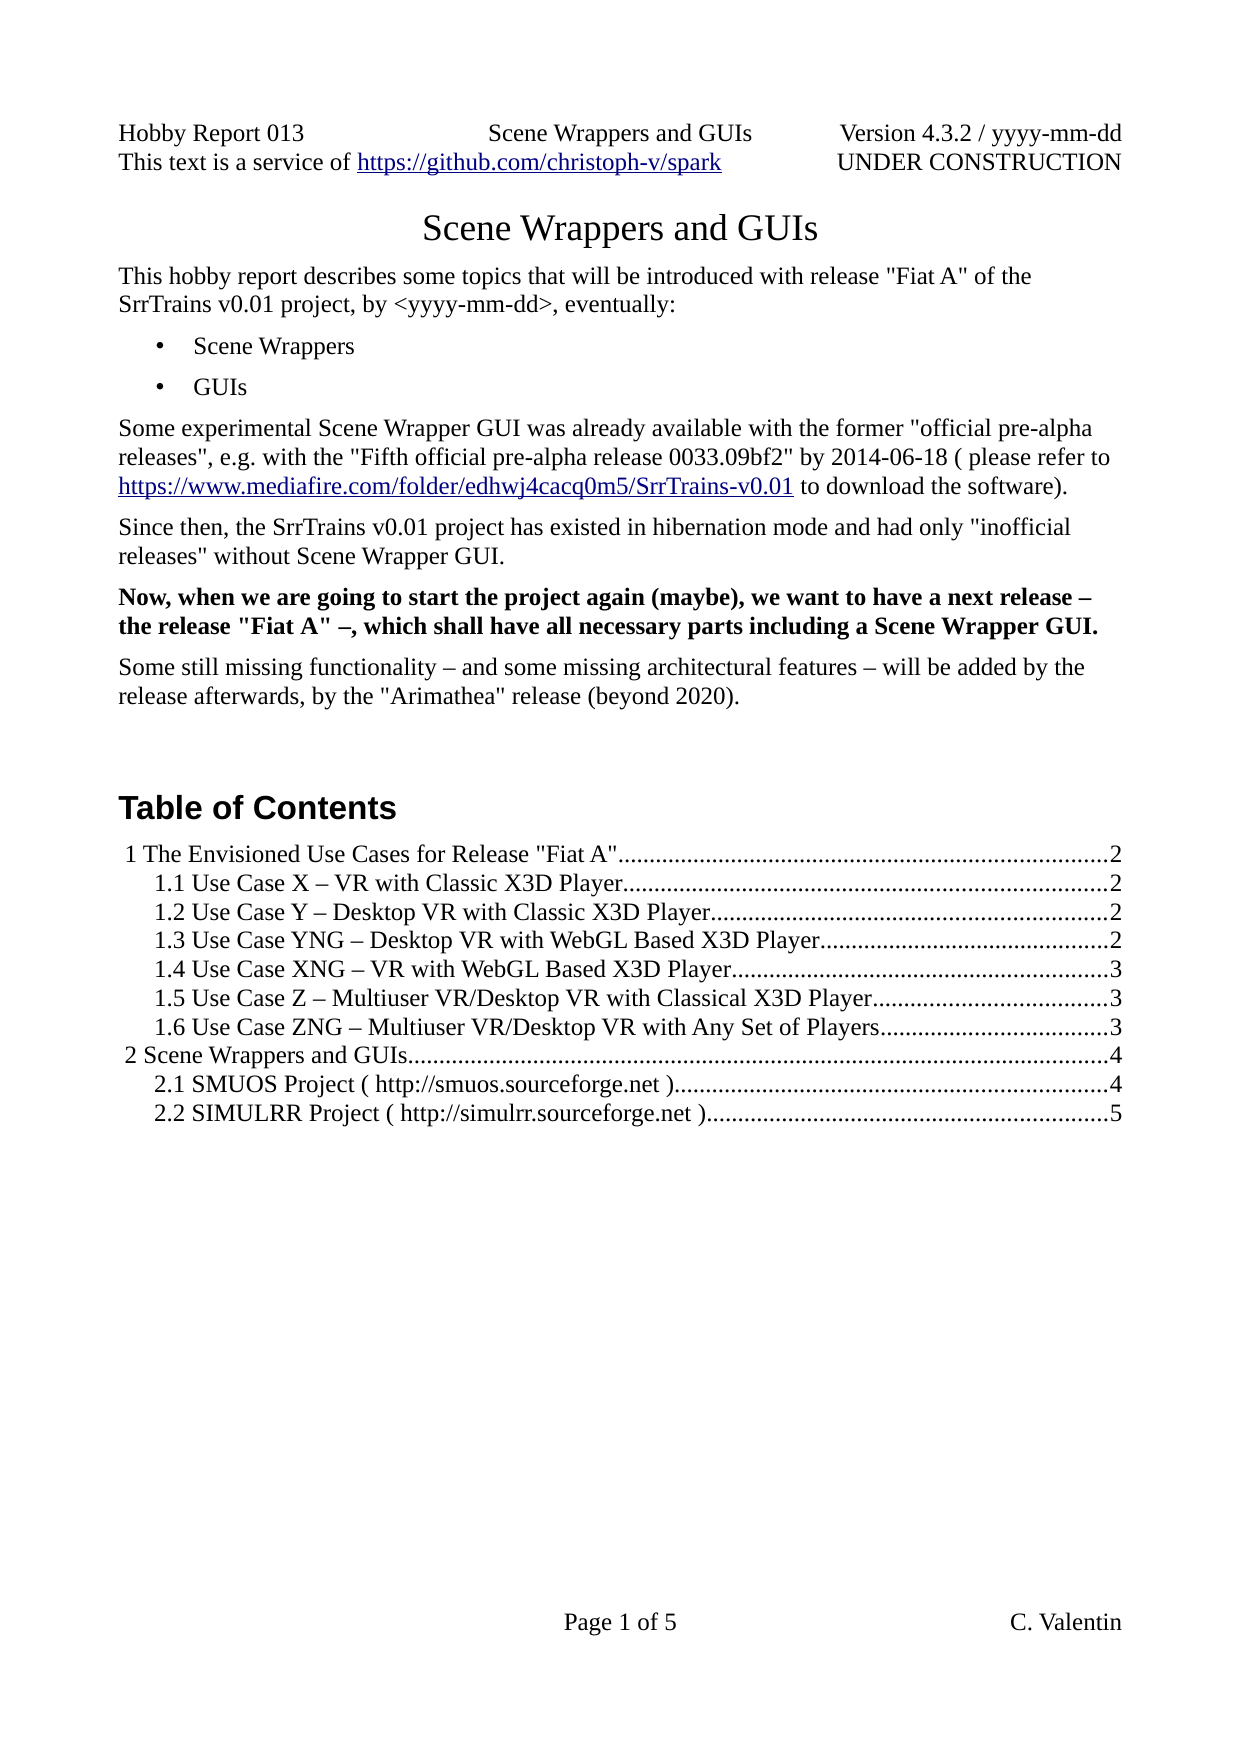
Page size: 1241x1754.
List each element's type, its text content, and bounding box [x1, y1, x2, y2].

text 1.5 Use Case Z – Multiuser VR/Desktop VR with Classical X3D Player 3 [148, 983, 1122, 1012]
text Now, when we are going to start the project again (maybe), we want to have a next release – the release "Fiat A" –, which shall have all necessary parts including a Scene Wrapper GUI. [118, 582, 1122, 639]
subtitle Table of Contents [118, 788, 1122, 827]
text 1 The Envisioned Use Cases for Release "Fiat A" 2 [118, 839, 1122, 868]
text Some still missing functionality – and some missing architectural features – will be added by the release afterwards, by the "Arimathea" release (beyond 2020). [118, 652, 1122, 709]
text This hobby report describes some topics that will be introduced with release "Fiat A" of the SrrTrains v0.01 project, by <yyyy‑mm‑dd>, eventually: [118, 261, 1122, 318]
text 1.1 Use Case X – VR with Classic X3D Player 2 [148, 868, 1122, 897]
text Since then, the SrrTrains v0.01 project has existed in hibernation mode and had only "inofficial releases" without Scene Wrapper GUI. [118, 512, 1122, 569]
text 2.1 SMUOS Project ( http://smuos.sourceforge.net ) 4 [148, 1069, 1122, 1098]
text 1.3 Use Case YNG – Desktop VR with WebGL Based X3D Player 2 [148, 925, 1122, 954]
list GUIs [156, 372, 1122, 401]
text Some experimental Scene Wrapper GUI was already available with the former "official pre-alpha releases", e.g. with the "Fifth official pre-alpha release 0033.09bf2" by 2014-06-18 ( please refer to https://www.mediafire.com/folder/edhwj4cacq0m5/SrrTrains-v0.01 to download the software). [118, 413, 1122, 499]
text 2 Scene Wrappers and GUIs 4 [118, 1040, 1122, 1069]
text 1.6 Use Case ZNG – Multiuser VR/Desktop VR with Any Set of Players 3 [148, 1012, 1122, 1040]
text 2.2 SIMULRR Project ( http://simulrr.sourceforge.net ) 5 [148, 1098, 1122, 1127]
list Scene Wrappers [156, 331, 1122, 359]
text 1.4 Use Case XNG – VR with WebGL Based X3D Player 3 [148, 954, 1122, 983]
text Scene Wrappers and GUIs [118, 205, 1122, 248]
text 1.2 Use Case Y – Desktop VR with Classic X3D Player 2 [148, 897, 1122, 925]
